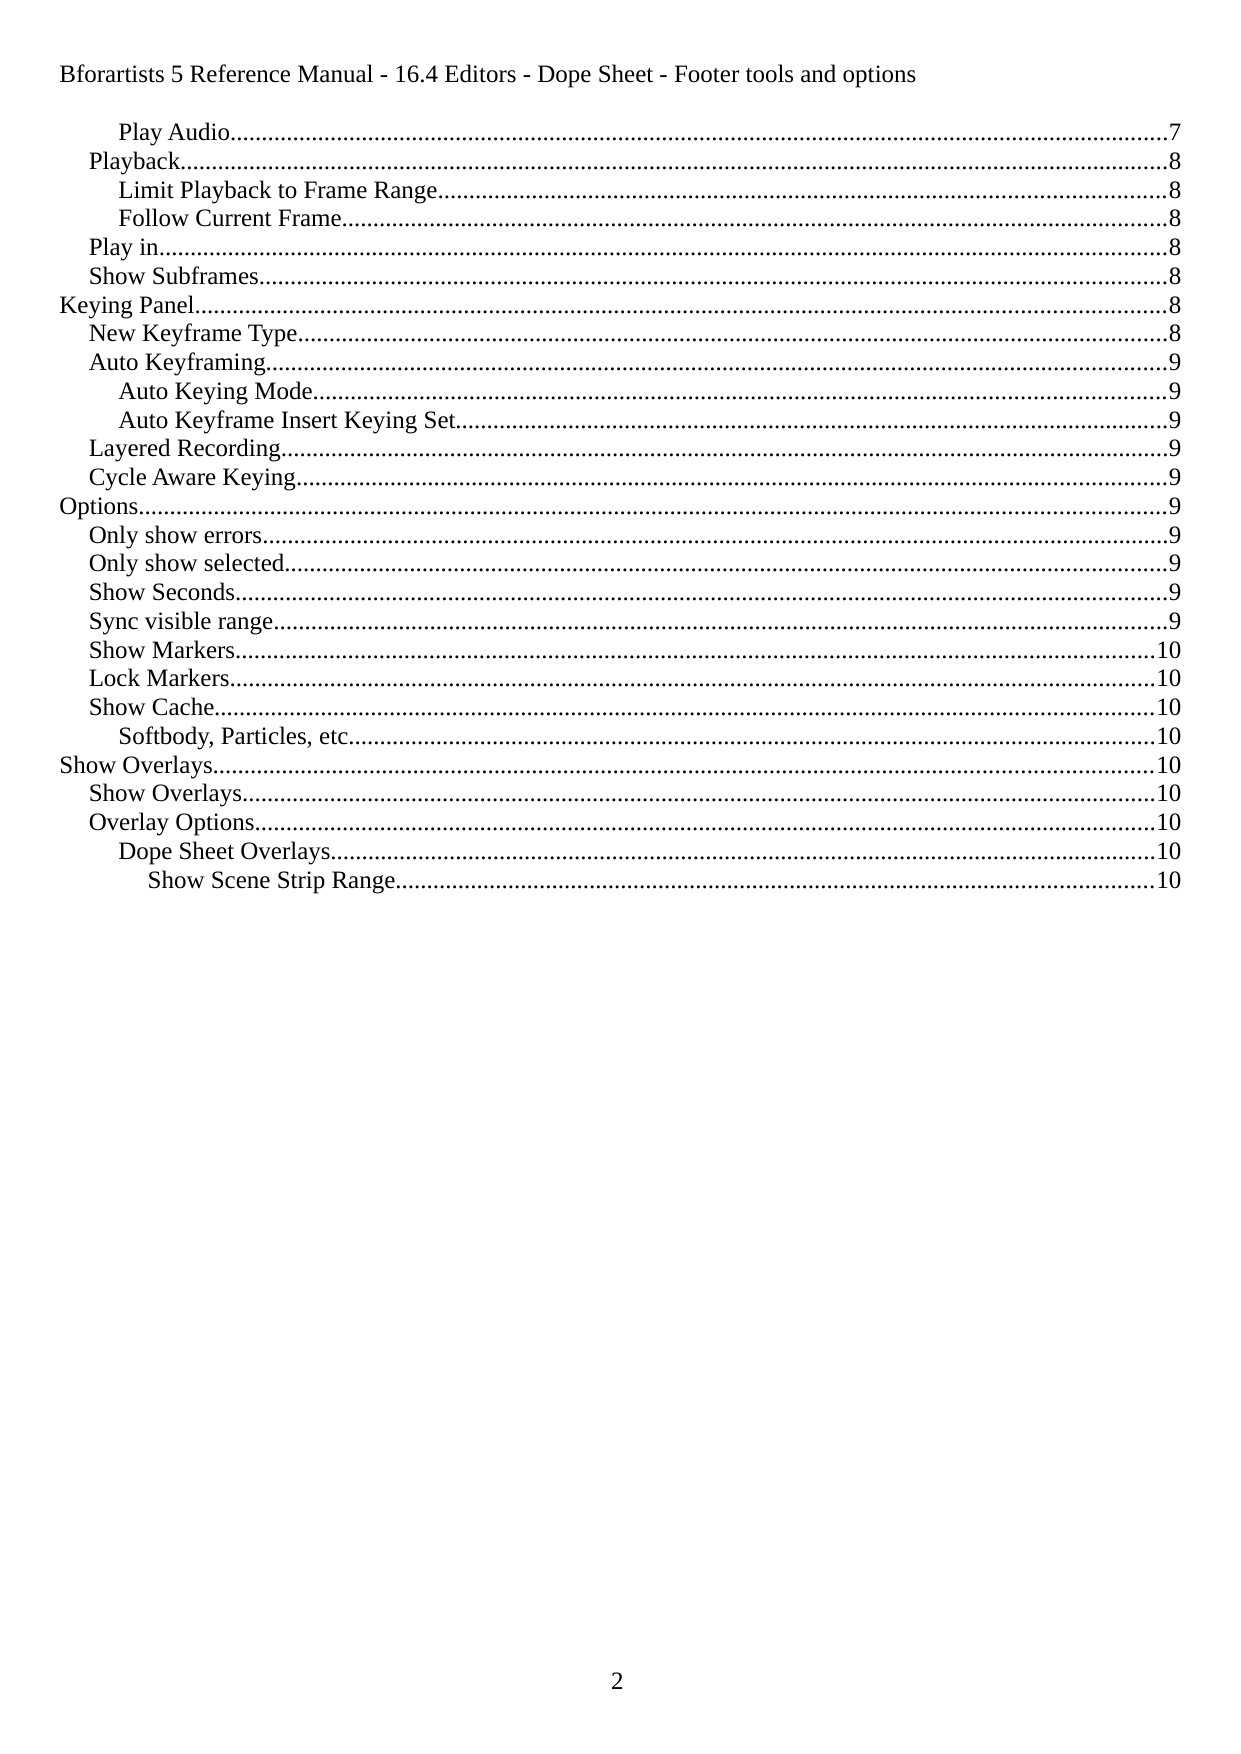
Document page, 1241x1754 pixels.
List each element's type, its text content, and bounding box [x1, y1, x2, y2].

text Dope Sheet Overlays 10 [118, 836, 1181, 865]
text Show Cache 10 [88, 692, 1181, 721]
text Show Overlays 10 [59, 750, 1181, 778]
text Softbody, Particles, etc. 10 [118, 721, 1181, 750]
text Show Markers 10 [88, 635, 1181, 663]
text Sync visible range 9 [88, 606, 1181, 635]
text Auto Keyframe Insert Keying Set 9 [118, 405, 1181, 433]
text Show Scene Strip Range 10 [147, 865, 1181, 893]
text Auto Keyframing 9 [88, 347, 1181, 376]
text Follow Current Frame 8 [118, 203, 1181, 232]
text Show Subframes 8 [88, 261, 1181, 290]
text Only show selected 9 [88, 548, 1181, 577]
text Keying Panel 8 [59, 290, 1181, 318]
text Cycle Aware Keying 9 [88, 462, 1181, 491]
text Overlay Options 10 [88, 807, 1181, 836]
text Playback 8 [88, 146, 1181, 175]
text Layered Recording 9 [88, 433, 1181, 462]
text Lock Markers 10 [88, 663, 1181, 692]
text New Keyframe Type 8 [88, 318, 1181, 347]
text Auto Keying Mode 9 [118, 376, 1181, 405]
text Limit Playback to Frame Range 8 [118, 175, 1181, 203]
text Play in 8 [88, 232, 1181, 261]
text Show Seconds 9 [88, 577, 1181, 606]
text Only show errors 9 [88, 520, 1181, 548]
text Options 9 [59, 491, 1181, 520]
text Show Overlays 10 [88, 778, 1181, 807]
text Play Audio 7 [118, 117, 1181, 146]
